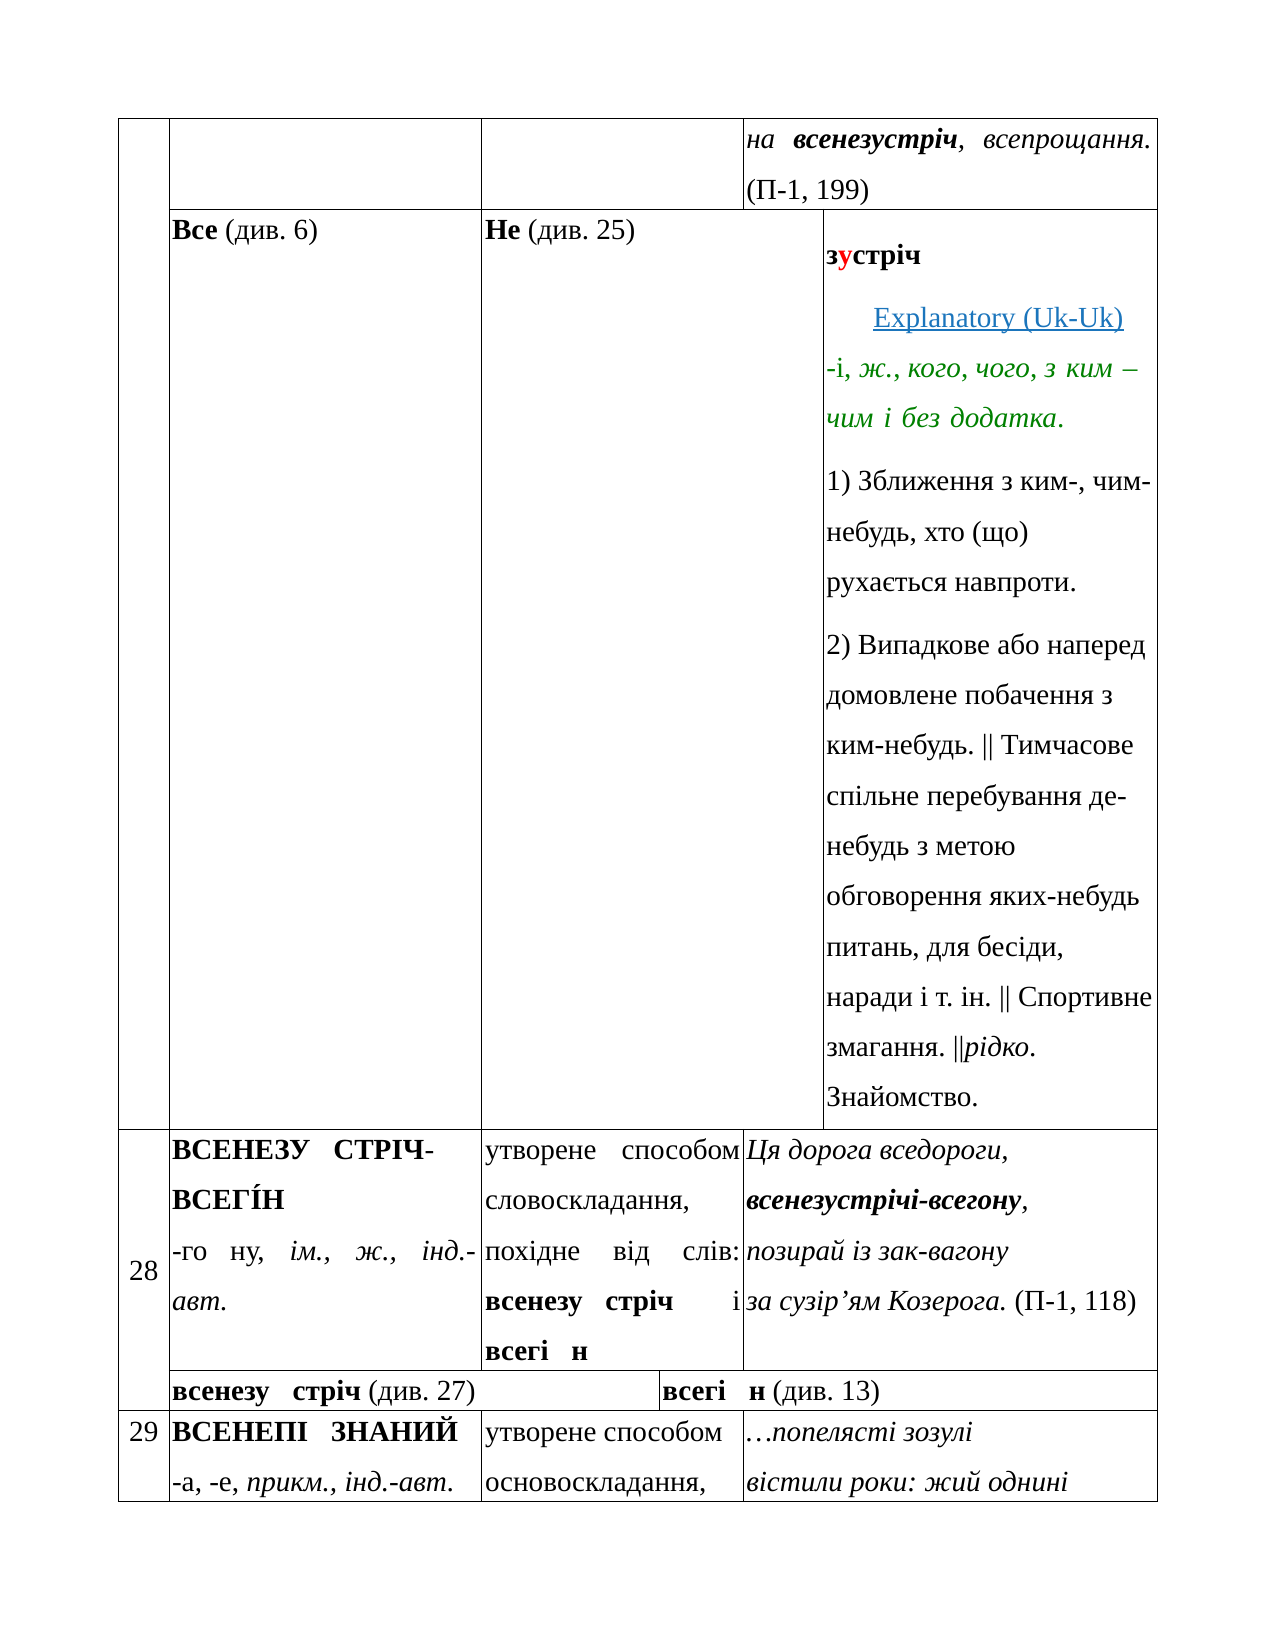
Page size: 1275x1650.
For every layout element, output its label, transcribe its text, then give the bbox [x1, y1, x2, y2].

table_cell ВсенепІзнаний -а, -е, прикм., інд.-авт. [170, 1411, 481, 1501]
table_cell Не (див. 25) [482, 210, 823, 1129]
table_cell …попелясті зозулі вістили роки: жий однині [744, 1411, 1157, 1501]
table_cell всенезустріч (див. 27) [170, 1371, 659, 1410]
table_cell Всенезустріч-всегíн -гону, ім., ж., інд.-авт. [170, 1130, 481, 1370]
table_cell [170, 119, 481, 208]
table_cell утворене способом основоскладання, [482, 1411, 743, 1501]
table_cell Все (див. 6) [170, 210, 481, 1129]
table_cell всегін (див. 13) [660, 1371, 1157, 1410]
table_cell [119, 119, 169, 1129]
table_cell 29 [119, 1411, 169, 1501]
table_cell [482, 119, 743, 208]
table_cell утворене способом словоскладання, похідне від слів: всенезустріч і всегін [482, 1130, 743, 1370]
table_cell 28 [119, 1130, 169, 1410]
table_cell на всенезустріч, всепрощання. (П‑1, 199) [744, 119, 1157, 208]
table_cell Ця дорога вседороги, всенезустрічі-всегону, позирай із зак-вагону за сузір’ям Козерога. (П‑1, 118) [744, 1130, 1157, 1370]
table_cell зустріч Explanatory (Uk-Uk) -і, ж., кого, чого, з ким – чим і без додатка. 1) Зближення з ким-, чим-небудь, хто (що) рухається навпроти. 2) Випадкове або наперед домовлене побачення з ким-небудь. || Тимчасове спільне перебування де-небудь з метою обговорення яких-небудь питань, для бесіди, наради і т. ін. || Спортивне змагання. ||рідко. Знайомство. [824, 210, 1157, 1129]
